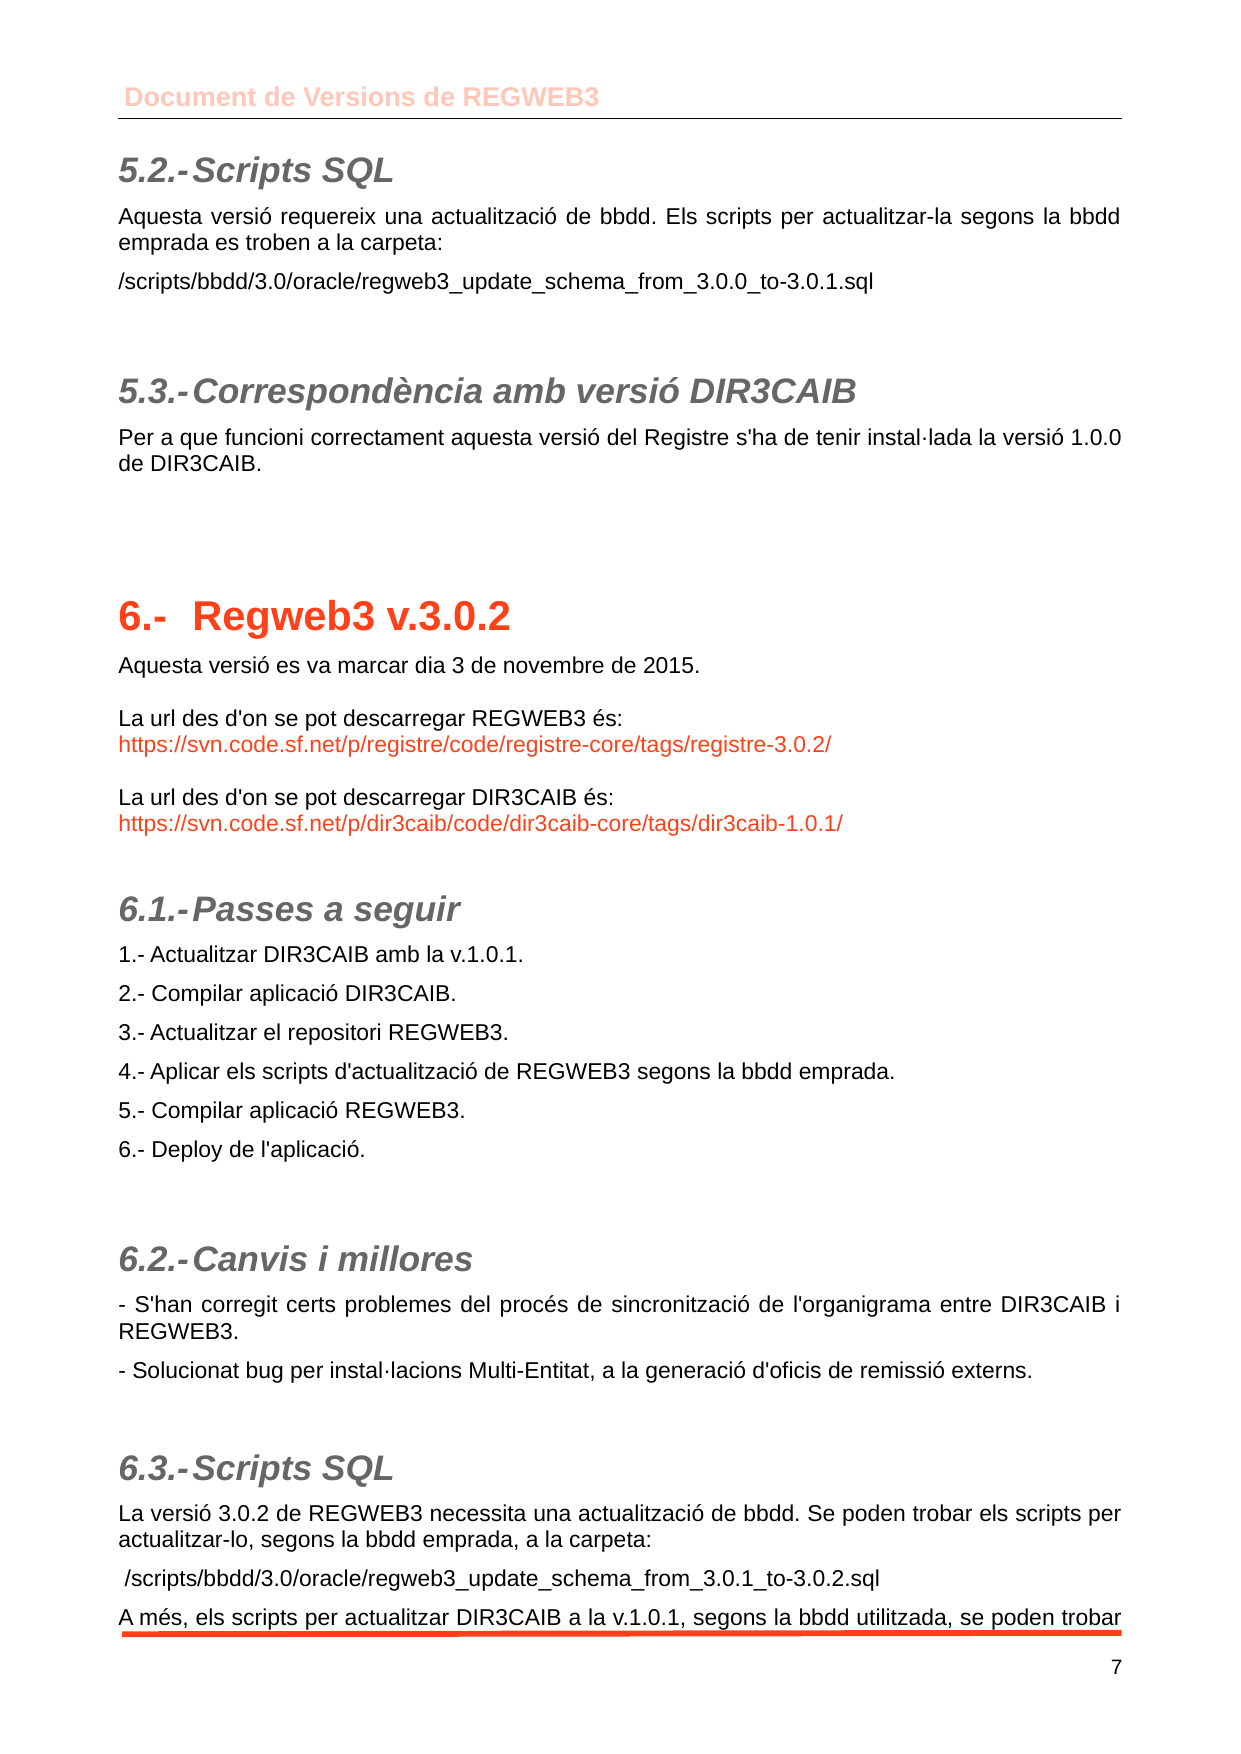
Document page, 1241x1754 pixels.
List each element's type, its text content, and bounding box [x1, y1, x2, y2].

text La versió 3.0.2 de REGWEB3 necessita una actualització de bbdd. Se poden trobar els scripts per actualitzar-lo, segons la bbdd emprada, a la carpeta: [118, 1500, 1122, 1553]
text Aquesta versió es va marcar dia 3 de novembre de 2015. [118, 652, 1122, 678]
text - S'han corregit certs problemes del procés de sincronització de l'organigrama entre DIR3CAIB i REGWEB3. [118, 1291, 1122, 1344]
text 6.- Deploy de l'aplicació. [118, 1136, 1122, 1162]
text 3.- Actualitzar el repositori REGWEB3. [118, 1019, 1122, 1045]
subtitle Scripts SQL [118, 149, 1122, 190]
text https://svn.code.sf.net/p/dir3caib/code/dir3caib-core/tags/dir3caib-1.0.1/ [118, 810, 1122, 837]
text Aquesta versió requereix una actualització de bbdd. Els scripts per actualitzar-la segons la bbdd emprada es troben a la carpeta: [118, 203, 1122, 255]
text 4.- Aplicar els scripts d'actualització de REGWEB3 segons la bbdd emprada. [118, 1058, 1122, 1084]
text 2.- Compilar aplicació DIR3CAIB. [118, 980, 1122, 1006]
text /scripts/bbdd/3.0/oracle/regweb3_update_schema_from_3.0.1_to-3.0.2.sql [118, 1565, 1122, 1592]
subtitle Correspondència amb versió DIR3CAIB [118, 371, 1122, 411]
subtitle Regweb3 v.3.0.2 [118, 592, 1122, 640]
text Per a que funcioni correctament aquesta versió del Registre s'ha de tenir instal·lada la versió 1.0.0 de DIR3CAIB. [118, 424, 1122, 477]
text 1.- Actualitzar DIR3CAIB amb la v.1.0.1. [118, 941, 1122, 968]
subtitle Scripts SQL [118, 1447, 1122, 1488]
text - Solucionat bug per instal·lacions Multi-Entitat, a la generació d'oficis de remissió externs. [118, 1357, 1122, 1383]
text https://svn.code.sf.net/p/registre/code/registre-core/tags/registre-3.0.2/ [118, 731, 1122, 758]
subtitle Canvis i millores [118, 1238, 1122, 1279]
subtitle Passes a seguir [118, 888, 1122, 929]
text A més, els scripts per actualitzar DIR3CAIB a la v.1.0.1, segons la bbdd utilitzada, se poden trobar [118, 1604, 1122, 1631]
text La url des d'on se pot descarregar REGWEB3 és: [118, 705, 1122, 731]
text La url des d'on se pot descarregar DIR3CAIB és: [118, 784, 1122, 810]
text /scripts/bbdd/3.0/oracle/regweb3_update_schema_from_3.0.0_to-3.0.1.sql [118, 268, 1122, 294]
text 5.- Compilar aplicació REGWEB3. [118, 1097, 1122, 1123]
